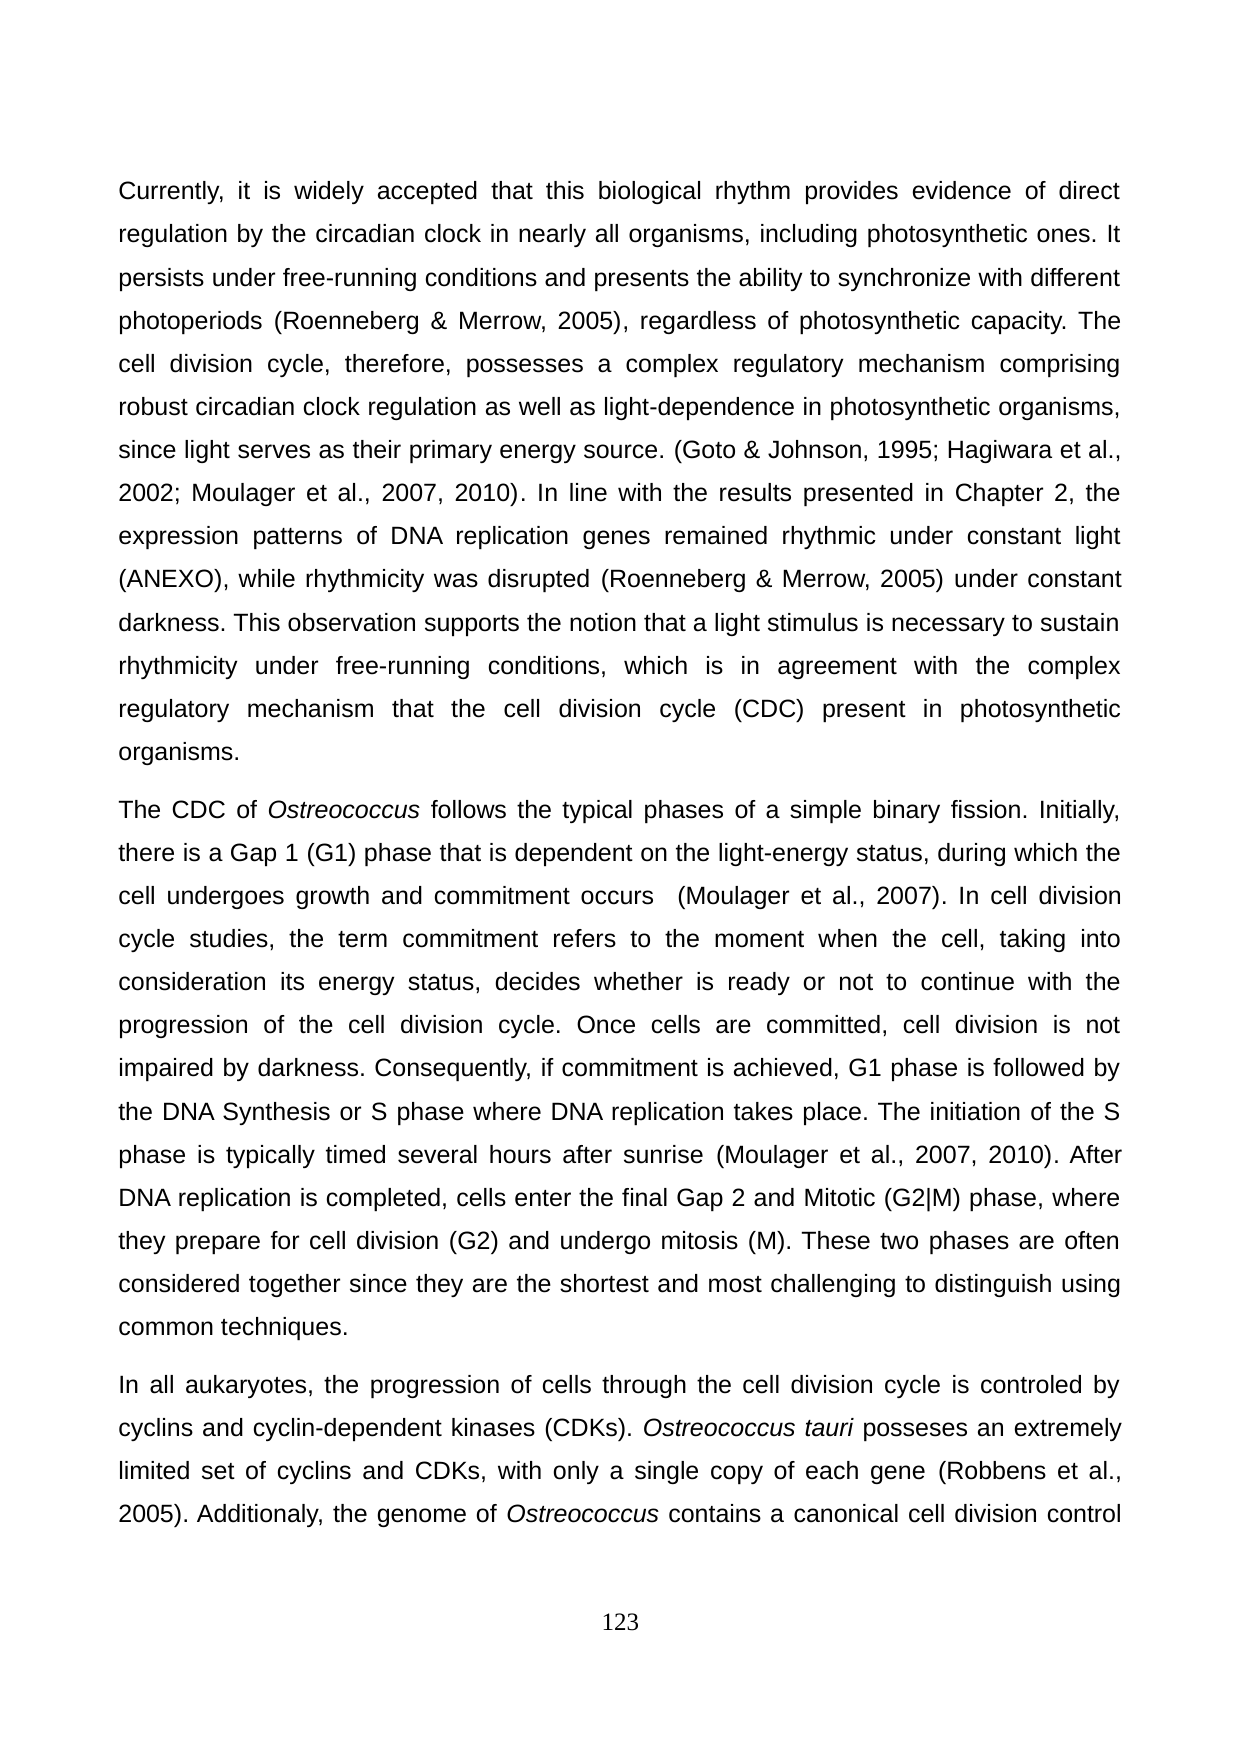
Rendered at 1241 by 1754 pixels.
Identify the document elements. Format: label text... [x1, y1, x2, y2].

text The CDC of Ostreococcus follows the typical phases of a simple binary fission. Initially, there is a Gap 1 (G1) phase that is dependent on the light-energy status, during which the cell undergoes growth and commitment occurs (Moulager et al., 2007)⁠. In cell division cycle studies, the term commitment refers to the moment when the cell, taking into consideration its energy status, decides whether is ready or not to continue with the progression of the cell division cycle. Once cells are committed, cell division is not impaired by darkness. Consequently, if commitment is achieved, G1 phase is followed by the DNA Synthesis or S phase where DNA replication takes place. The initiation of the S phase is typically timed several hours after sunrise (Moulager et al., 2007, 2010)⁠. After DNA replication is completed, cells enter the final Gap 2 and Mitotic (G2|M) phase, where they prepare for cell division (G2) and undergo mitosis (M). These two phases are often considered together since they are the shortest and most challenging to distinguish using common techniques. [118, 795, 1122, 1341]
text Currently, it is widely accepted that this biological rhythm provides evidence of direct regulation by the circadian clock in nearly all organisms, including photosynthetic ones. It persists under free-running conditions and presents the ability to synchronize with different photoperiods (Roenneberg & Merrow, 2005)⁠, regardless of photosynthetic capacity. The cell division cycle, therefore, possesses a complex regulatory mechanism comprising robust circadian clock regulation as well as light-dependence in photosynthetic organisms, since light serves as their primary energy source. (Goto & Johnson, 1995; Hagiwara et al., 2002; Moulager et al., 2007, 2010)⁠. In line with the results presented in Chapter 2, the expression patterns of DNA replication genes remained rhythmic under constant light (ANEXO), while rhythmicity was disrupted (Roenneberg & Merrow, 2005)⁠ under constant darkness. This observation supports the notion that a light stimulus is necessary to sustain rhythmicity under free-running conditions, which is in agreement with the complex regulatory mechanism that the cell division cycle (CDC) present in photosynthetic organisms. [118, 176, 1122, 766]
text In all aukaryotes, the progression of cells through the cell division cycle is controled by cyclins and cyclin-dependent kinases (CDKs). Ostreococcus tauri posseses an extremely limited set of cyclins and CDKs, with only a single copy of each gene (Robbens et al., 2005)⁠. Additionaly, the genome of Ostreococcus contains a canonical cell division control [118, 1370, 1122, 1528]
